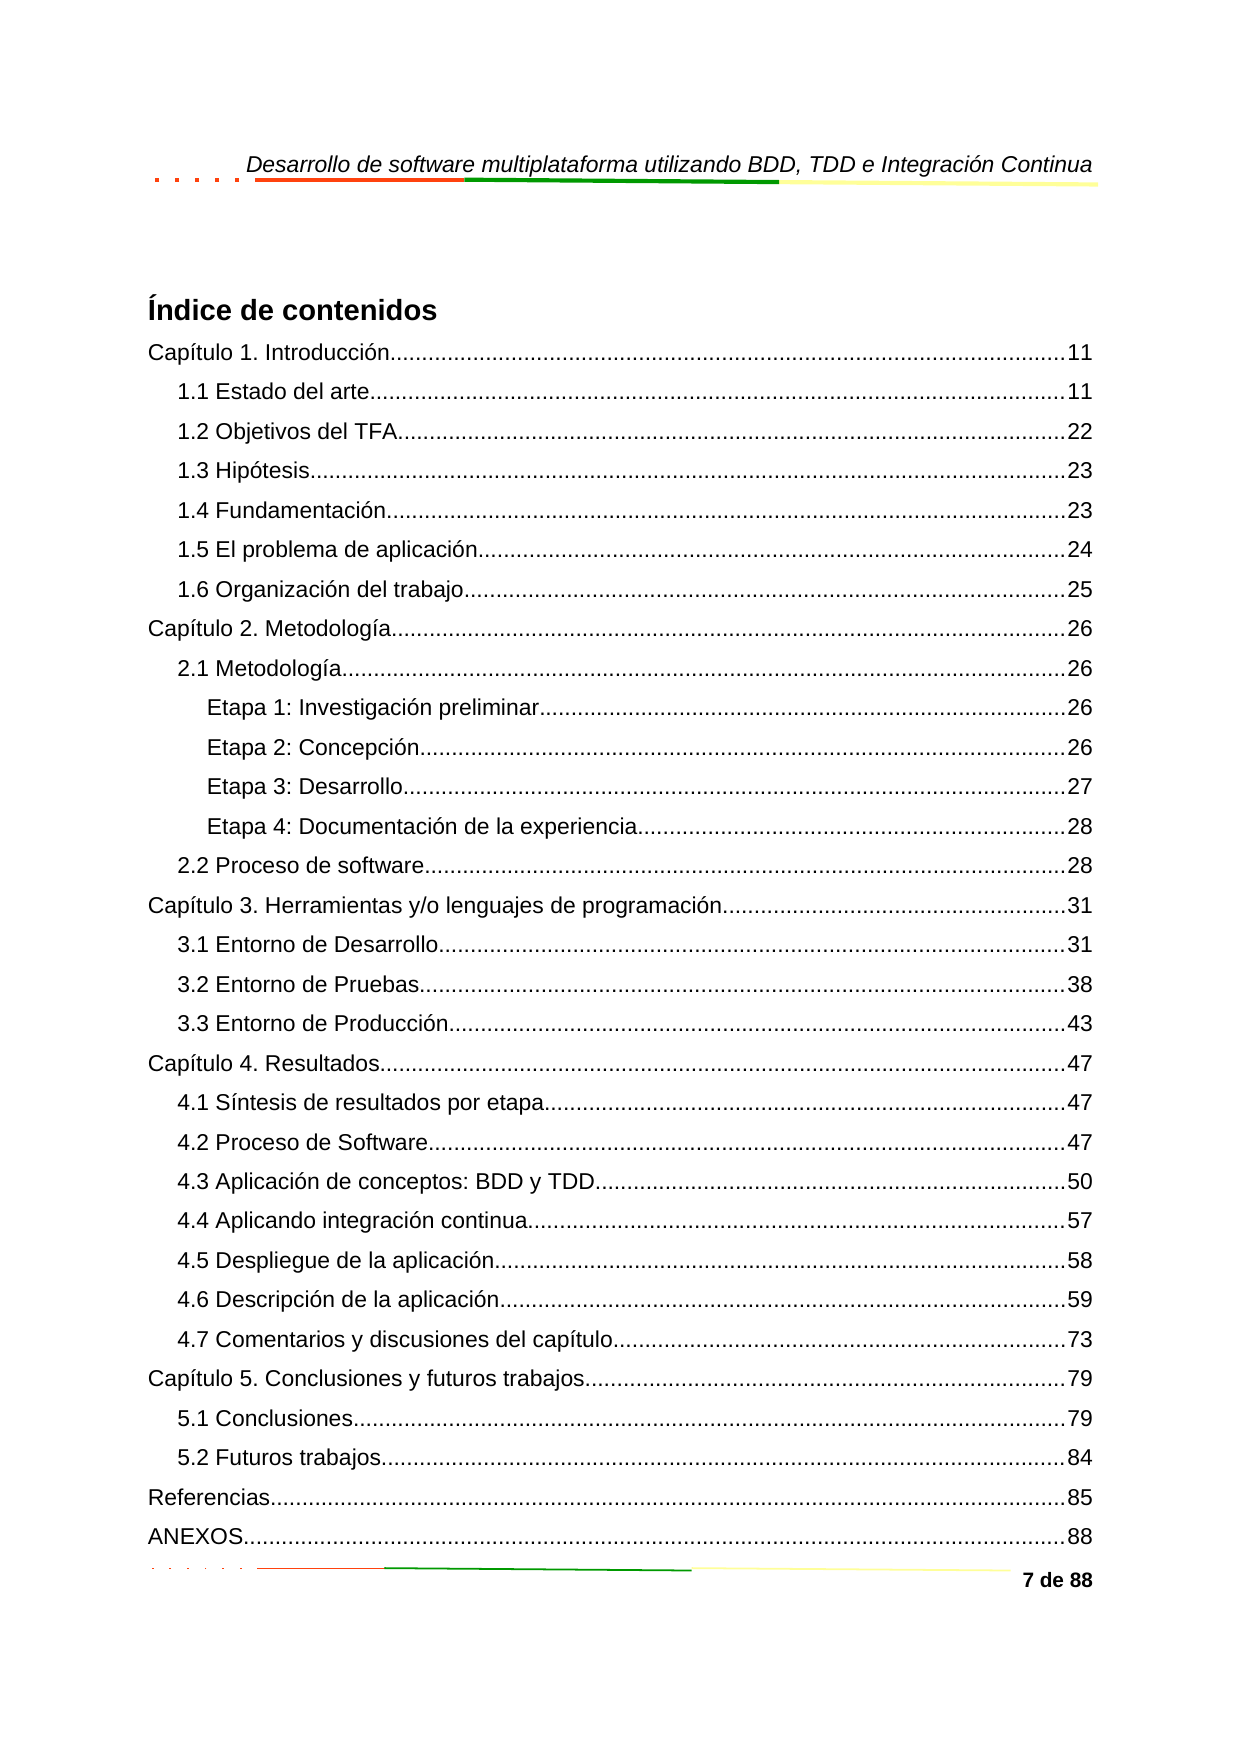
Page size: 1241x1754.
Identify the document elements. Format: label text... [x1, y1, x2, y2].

text 2.2 Proceso de software. 28 [177, 852, 1093, 878]
text 3.1 Entorno de Desarrollo. 31 [177, 931, 1093, 957]
subtitle Índice de contenidos [148, 293, 1093, 326]
text Capítulo 3. Herramientas y/o lenguajes de programación. 31 [148, 892, 1093, 918]
text 4.7 Comentarios y discusiones del capítulo. 73 [177, 1326, 1093, 1352]
text Capítulo 2. Metodología. 26 [148, 615, 1093, 642]
text 5.2 Futuros trabajos. 84 [177, 1444, 1093, 1471]
text 2.1 Metodología. 26 [177, 655, 1093, 681]
text 1.1 Estado del arte. 11 [177, 378, 1093, 405]
text 1.3 Hipótesis. 23 [177, 457, 1093, 484]
text 1.5 El problema de aplicación. 24 [177, 536, 1093, 563]
text 1.4 Fundamentación. 23 [177, 497, 1093, 523]
text 4.3 Aplicación de conceptos: BDD y TDD. 50 [177, 1168, 1093, 1194]
text 3.3 Entorno de Producción 43 [177, 1010, 1093, 1036]
text Capítulo 5. Conclusiones y futuros trabajos. 79 [148, 1365, 1093, 1392]
text Capítulo 1. Introducción. 11 [148, 339, 1093, 365]
text Referencias 85 [148, 1484, 1093, 1510]
text 4.1 Síntesis de resultados por etapa. 47 [177, 1089, 1093, 1115]
text ANEXOS 88 [148, 1523, 1093, 1549]
text 3.2 Entorno de Pruebas 38 [177, 971, 1093, 997]
text 1.6 Organización del trabajo. 25 [177, 576, 1093, 602]
text Capítulo 4. Resultados. 47 [148, 1049, 1093, 1076]
text 5.1 Conclusiones. 79 [177, 1405, 1093, 1431]
text 4.6 Descripción de la aplicación. 59 [177, 1286, 1093, 1313]
text Etapa 3: Desarrollo. 27 [207, 773, 1093, 799]
text 1.2 Objetivos del TFA. 22 [177, 418, 1093, 444]
text Etapa 2: Concepción. 26 [207, 734, 1093, 760]
text Etapa 4: Documentación de la experiencia. 28 [207, 813, 1093, 839]
text Etapa 1: Investigación preliminar. 26 [207, 694, 1093, 721]
text 4.2 Proceso de Software. 47 [177, 1128, 1093, 1155]
text 4.4 Aplicando integración continua. 57 [177, 1207, 1093, 1234]
text 4.5 Despliegue de la aplicación. 58 [177, 1247, 1093, 1273]
